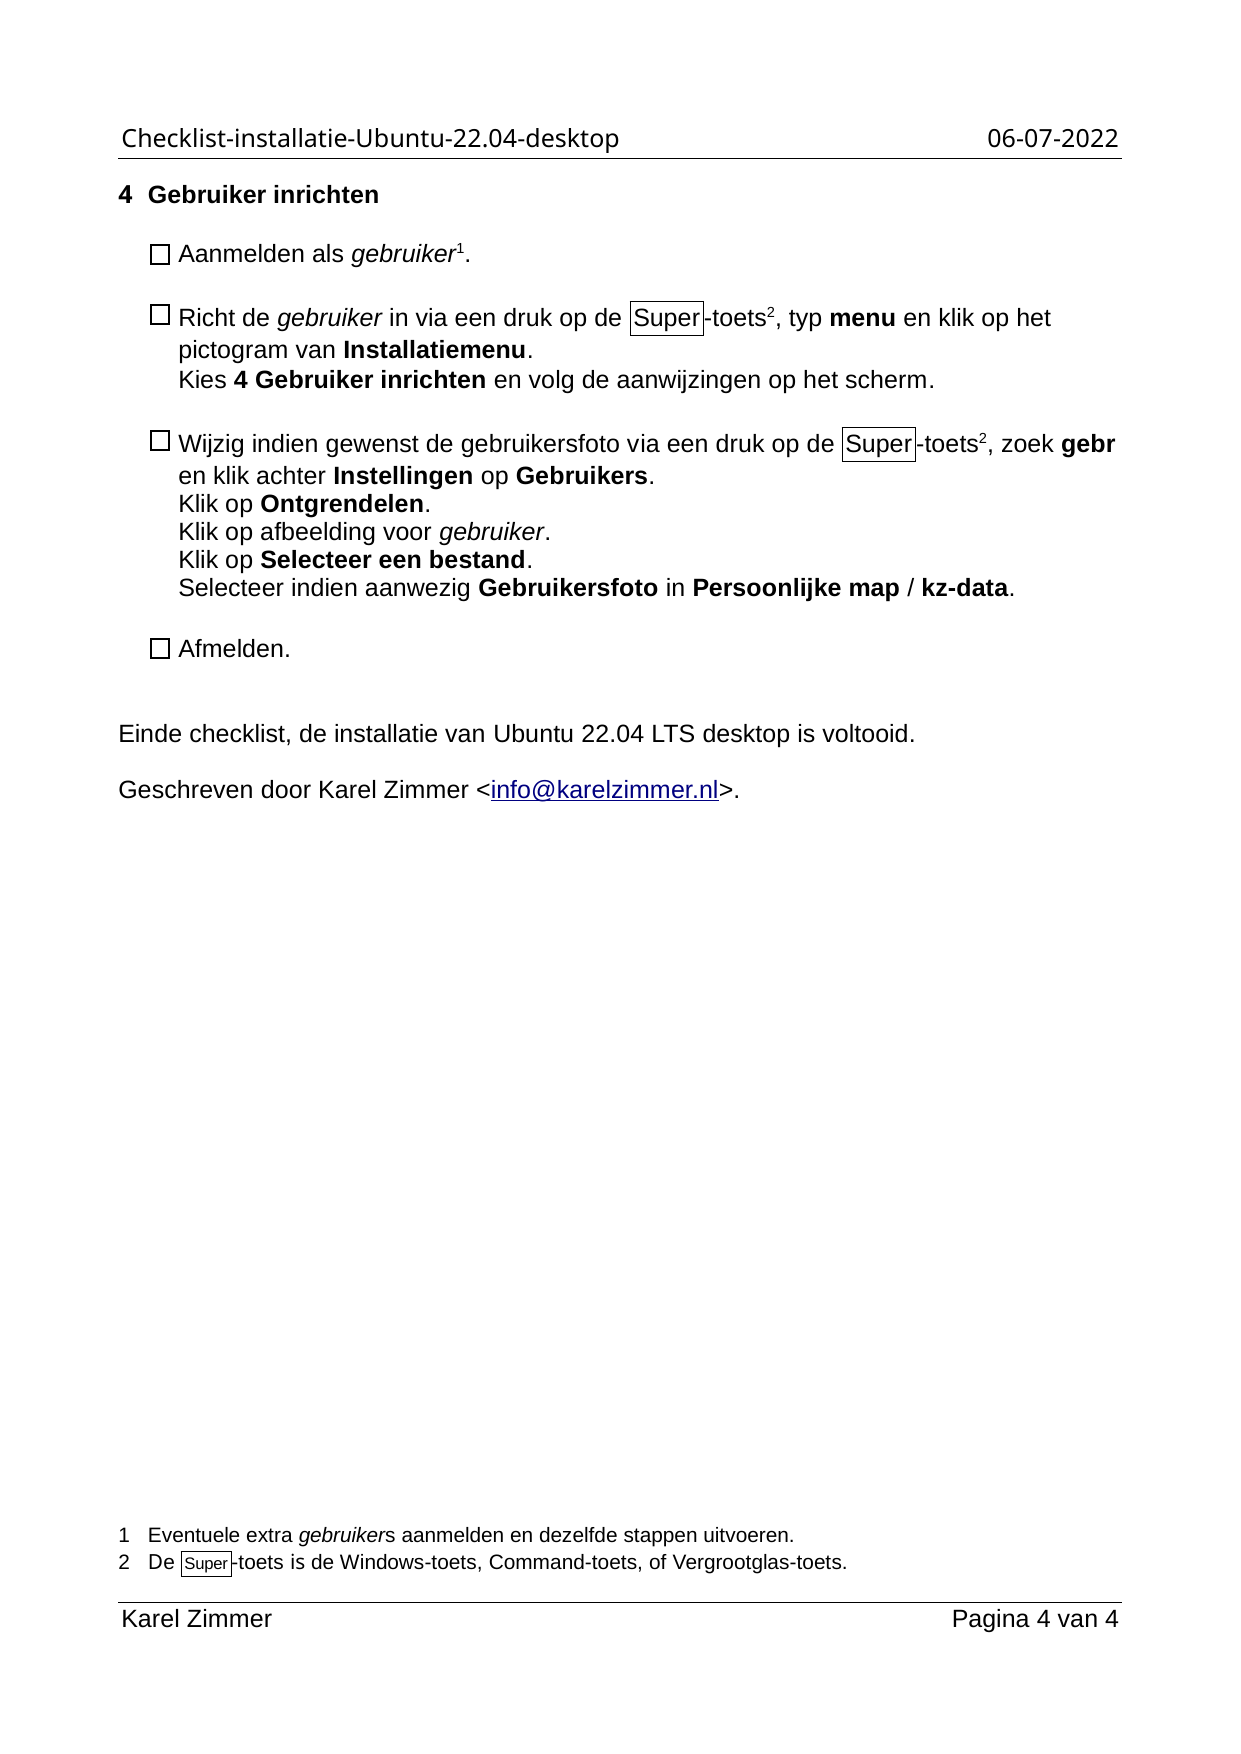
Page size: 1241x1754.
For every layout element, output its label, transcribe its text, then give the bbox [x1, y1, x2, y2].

table_cell [177, 395, 1122, 426]
text Einde checklist, de installatie van Ubuntu 22.04 LTS desktop is voltooid. [118, 720, 1122, 748]
table_cell [177, 269, 1122, 300]
table_cell [141, 634, 177, 664]
table_header Aanmelden als gebruiker. [177, 239, 1122, 269]
table_cell [141, 395, 177, 426]
table_cell [177, 603, 1122, 633]
table_cell [141, 603, 177, 633]
table_header [141, 239, 177, 269]
table_cell [141, 300, 177, 365]
table_cell Wijzig indien gewenst de gebruikersfoto via een druk op de Super-toets2, zoek gebr en klik achter Instellingen op Gebruikers. Klik op Ontgrendelen. Klik op afbeelding voor gebruiker. Klik op Selecteer een bestand. Selecteer indien aanwezig Gebruikersfoto in Persoonlijke map / kz-data. [177, 426, 1122, 603]
table_cell Kies 4 Gebruiker inrichten en volg de aanwijzingen op het scherm. [177, 365, 1122, 395]
table_cell [141, 426, 177, 603]
table_cell [141, 269, 177, 300]
text Geschreven door Karel Zimmer <info@karelzimmer.nl>. [118, 776, 1122, 804]
list Gebruiker inrichten [118, 177, 1122, 211]
table_cell [141, 365, 177, 395]
table_cell Richt de gebruiker in via een druk op de Super-toets, typ menu en klik op het pictogram van Installatiemenu. [177, 300, 1122, 365]
table_cell Afmelden. [177, 634, 1122, 664]
